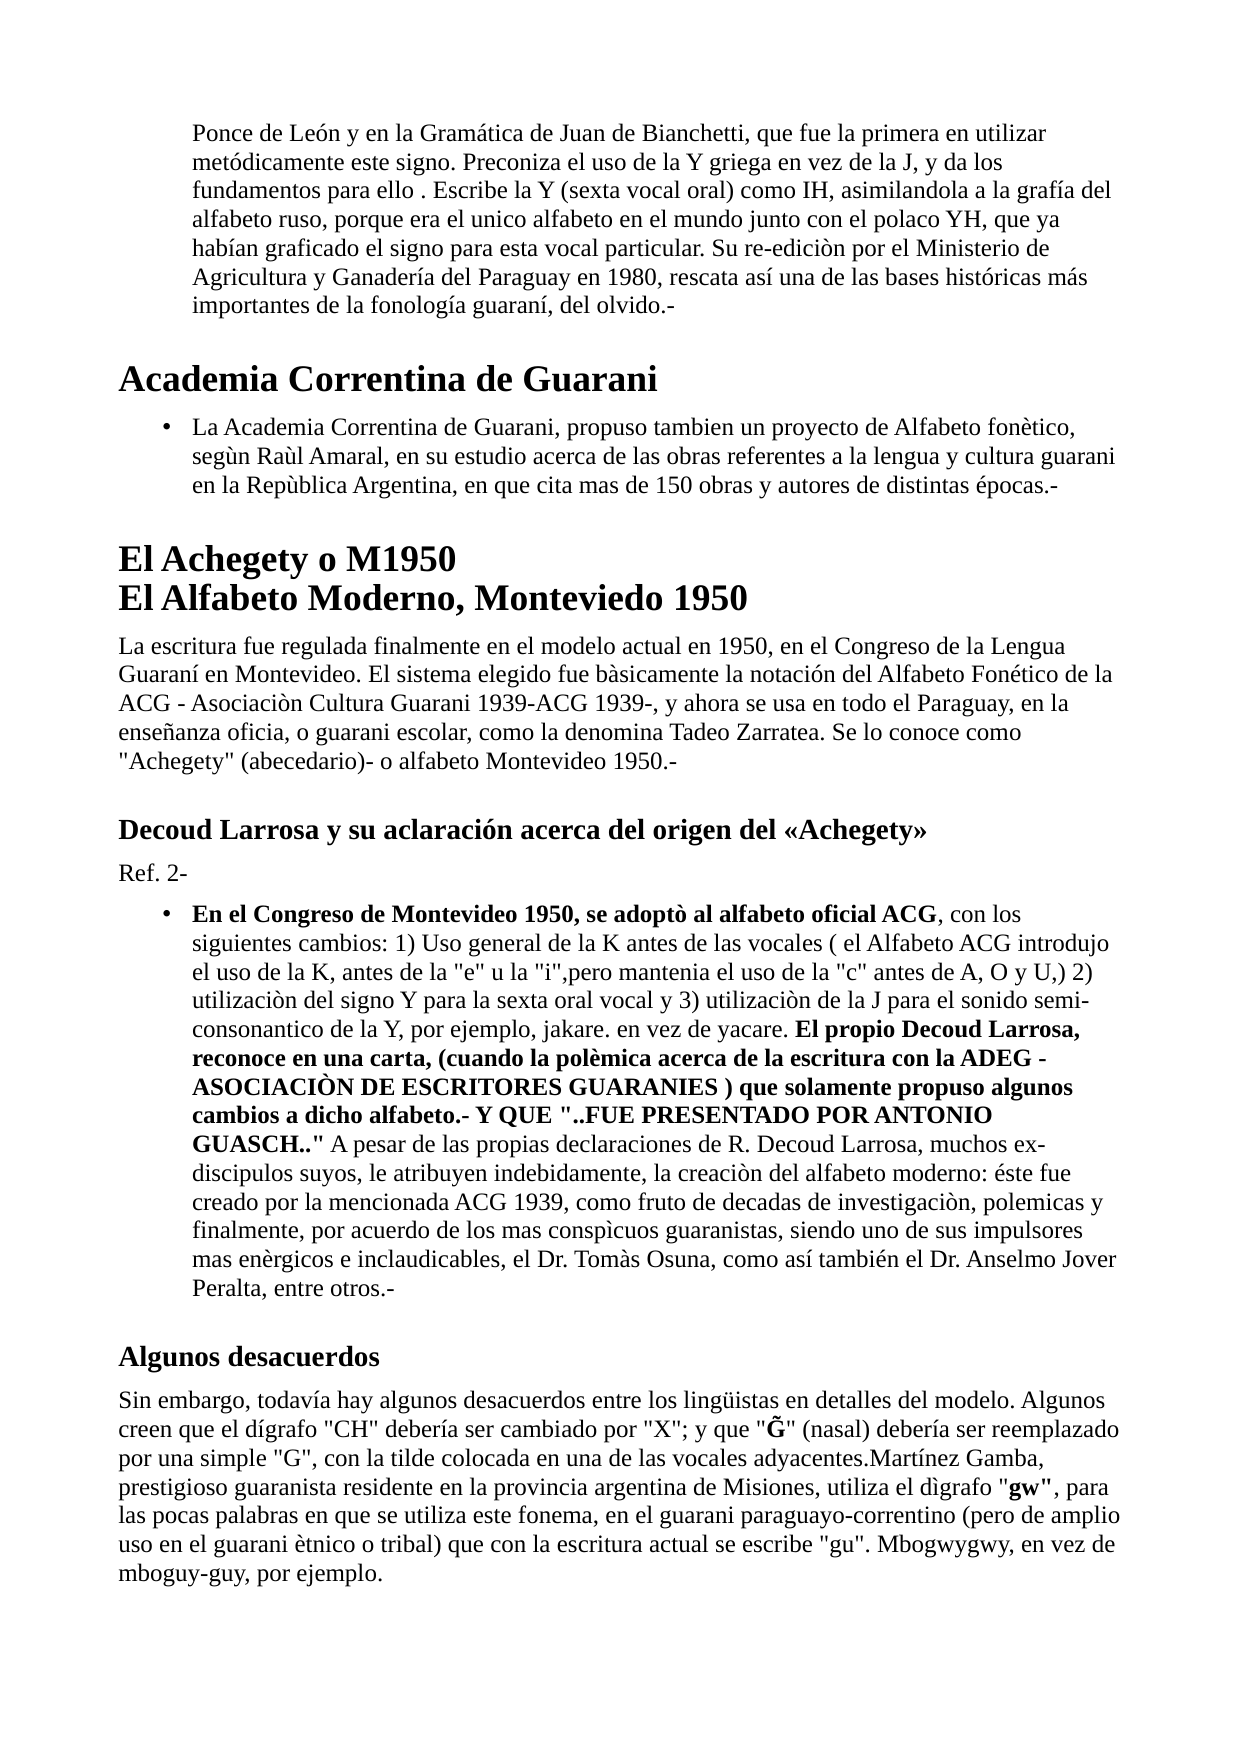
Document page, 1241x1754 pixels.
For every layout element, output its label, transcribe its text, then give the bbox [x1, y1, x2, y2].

list La Academia Correntina de Guarani, propuso tambien un proyecto de Alfabeto fonètico, segùn Raùl Amaral, en su estudio acerca de las obras referentes a la lengua y cultura guarani en la Repùblica Argentina, en que cita mas de 150 obras y autores de distintas épocas.- [162, 412, 1122, 499]
list En el Congreso de Montevideo 1950, se adoptò al alfabeto oficial ACG, con los siguientes cambios: 1) Uso general de la K antes de las vocales ( el Alfabeto ACG introdujo el uso de la K, antes de la "e" u la "i",pero mantenia el uso de la "c" antes de A, O y U,) 2) utilizaciòn del signo Y para la sexta oral vocal y 3) utilizaciòn de la J para el sonido semi-consonantico de la Y, por ejemplo, jakare. en vez de yacare. El propio Decoud Larrosa, reconoce en una carta, (cuando la polèmica acerca de la escritura con la ADEG - ASOCIACIÒN DE ESCRITORES GUARANIES ) que solamente propuso algunos cambios a dicho alfabeto.- Y QUE "..FUE PRESENTADO POR ANTONIO GUASCH.." A pesar de las propias declaraciones de R. Decoud Larrosa, muchos ex-discipulos suyos, le atribuyen indebidamente, la creaciòn del alfabeto moderno: éste fue creado por la mencionada ACG 1939, como fruto de decadas de investigaciòn, polemicas y finalmente, por acuerdo de los mas conspìcuos guaranistas, siendo uno de sus impulsores mas enèrgicos e inclaudicables, el Dr. Tomàs Osuna, como así también el Dr. Anselmo Jover Peralta, entre otros.- [162, 899, 1122, 1302]
list Ponce de León y en la Gramática de Juan de Bianchetti, que fue la primera en utilizar metódicamente este signo. Preconiza el uso de la Y griega en vez de la J, y da los fundamentos para ello . Escribe la Y (sexta vocal oral) como IH, asimilandola a la grafía del alfabeto ruso, porque era el unico alfabeto en el mundo junto con el polaco YH, que ya habían graficado el signo para esta vocal particular. Su re-ediciòn por el Ministerio de Agricultura y Ganadería del Paraguay en 1980, rescata así una de las bases históricas más importantes de la fonología guaraní, del olvido.- [162, 118, 1122, 319]
text Sin embargo, todavía hay algunos desacuerdos entre los lingüistas en detalles del modelo. Algunos creen que el dígrafo "CH" debería ser cambiado por "X"; y que "G̃" (nasal) debería ser reemplazado por una simple "G", con la tilde colocada en una de las vocales adyacentes.Martínez Gamba, prestigioso guaranista residente en la provincia argentina de Misiones, utiliza el dìgrafo "gw", para las pocas palabras en que se utiliza este fonema, en el guarani paraguayo-correntino (pero de amplio uso en el guarani ètnico o tribal) que con la escritura actual se escribe "gu". Mbogwygwy, en vez de mboguy-guy, por ejemplo. [118, 1385, 1122, 1587]
text Ref. 2- [118, 858, 1122, 887]
subtitle El Achegety o M1950 El Alfabeto Moderno, Monteviedo 1950 [118, 536, 1122, 618]
text La escritura fue regulada finalmente en el modelo actual en 1950, en el Congreso de la Lengua Guaraní en Montevideo. El sistema elegido fue bàsicamente la notación del Alfabeto Fonético de la ACG - Asociaciòn Cultura Guarani 1939-ACG 1939-, y ahora se usa en todo el Paraguay, en la enseñanza oficia, o guarani escolar, como la denomina Tadeo Zarratea. Se lo conoce como "Achegety" (abecedario)- o alfabeto Montevideo 1950.- [118, 631, 1122, 774]
subtitle Algunos desacuerdos [118, 1339, 1122, 1373]
subtitle Academia Correntina de Guarani [118, 357, 1122, 400]
subtitle Decoud Larrosa y su aclaración acerca del origen del «Achegety» [118, 812, 1122, 846]
